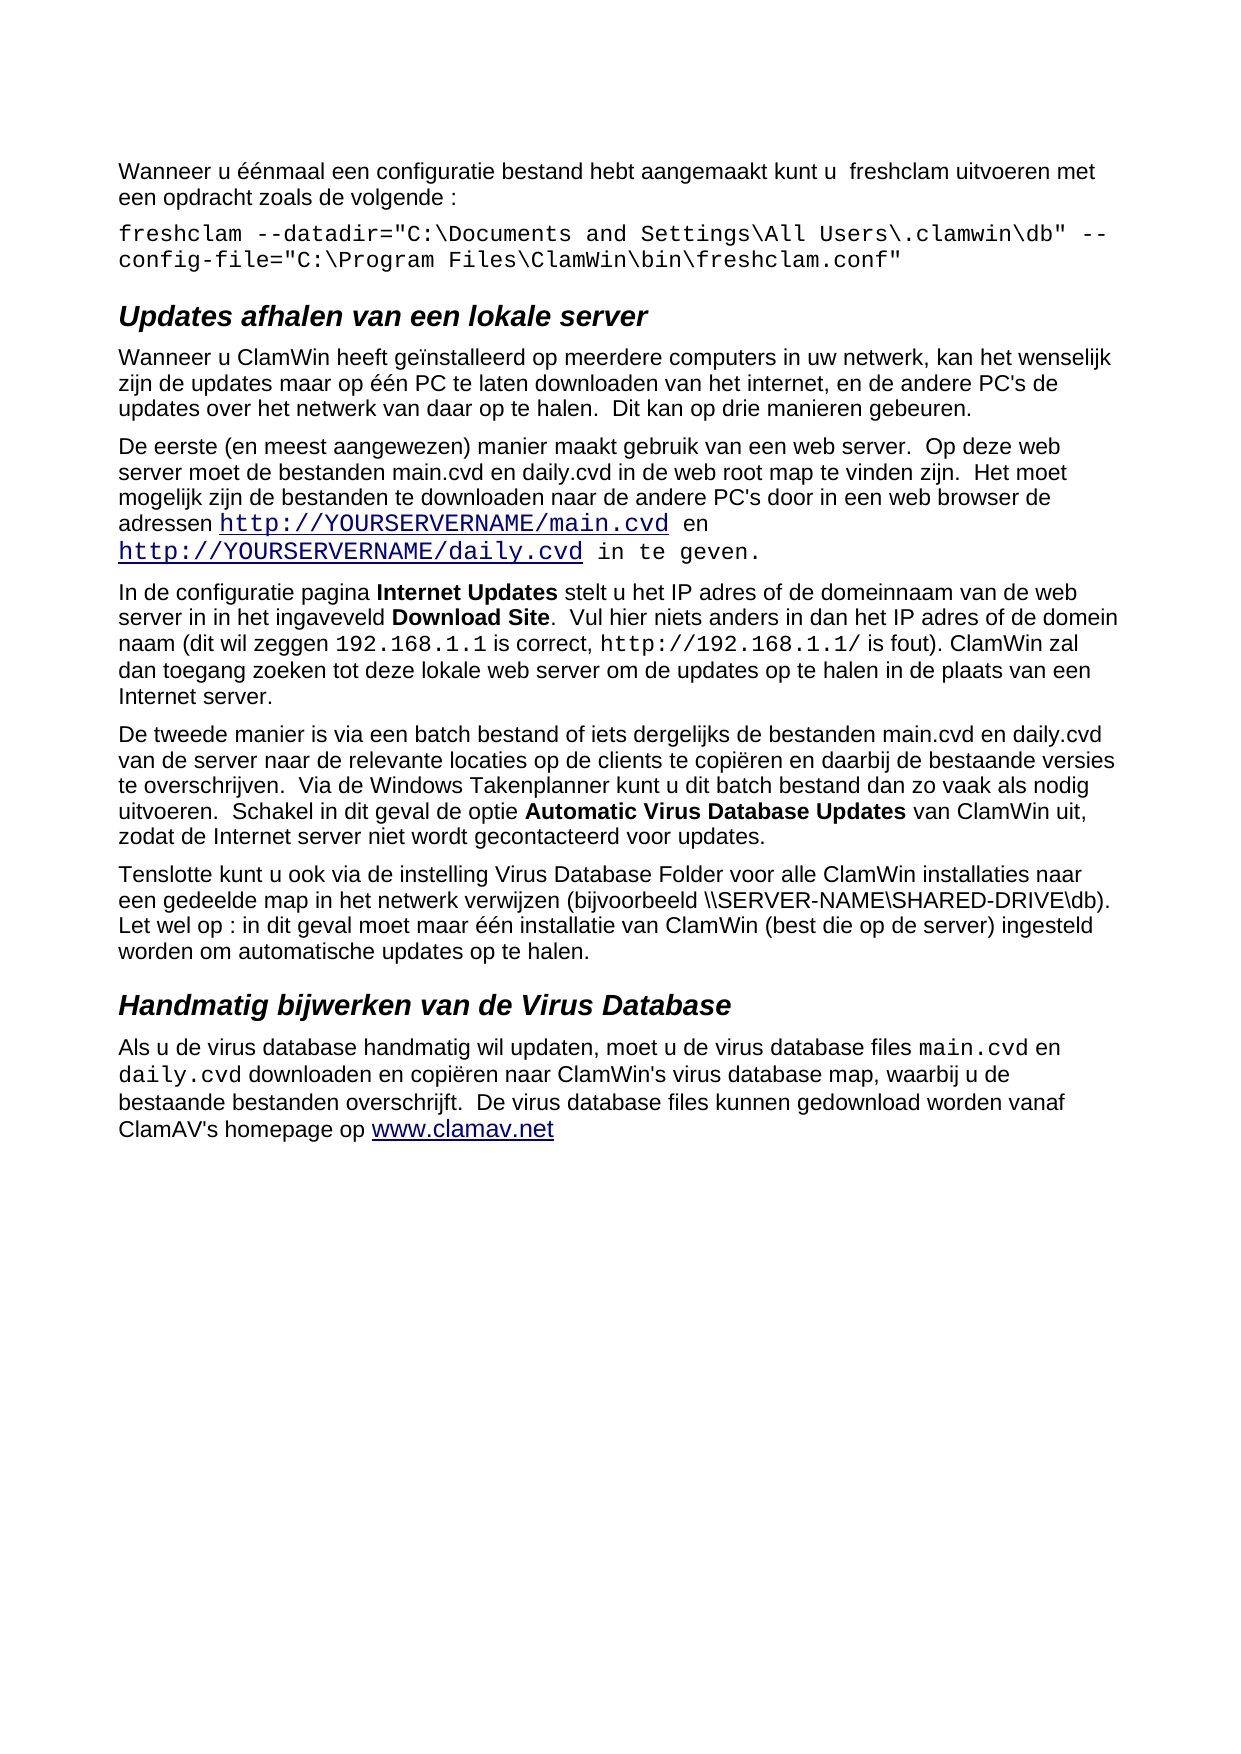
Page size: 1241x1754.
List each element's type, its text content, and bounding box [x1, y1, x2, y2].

text De tweede manier is via een batch bestand of iets dergelijks de bestanden main.cvd en daily.cvd van de server naar de relevante locaties op de clients te copiëren en daarbij de bestaande versies te overschrijven. Via de Windows Takenplanner kunt u dit batch bestand dan zo vaak als nodig uitvoeren. Schakel in dit geval de optie Automatic Virus Database Updates van ClamWin uit, zodat de Internet server niet wordt gecontacteerd voor updates. [118, 722, 1122, 849]
text Tenslotte kunt u ook via de instelling Virus Database Folder voor alle ClamWin installaties naar een gedeelde map in het netwerk verwijzen (bijvoorbeeld \\SERVER-NAME\SHARED-DRIVE\db). Let wel op : in dit geval moet maar één installatie van ClamWin (best die op de server) ingesteld worden om automatische updates op te halen. [118, 862, 1122, 964]
text freshclam --datadir="C:\Documents and Settings\All Users\.clamwin\db" --config-file="C:\Program Files\ClamWin\bin\freshclam.conf" [118, 222, 1122, 275]
text In de configuratie pagina Internet Updates stelt u het IP adres of de domeinnaam van de web server in in het ingaveveld Download Site. Vul hier niets anders in dan het IP adres of de domein naam (dit wil zeggen 192.168.1.1 is correct, http://192.168.1.1/ is fout). ClamWin zal dan toegang zoeken tot deze lokale web server om de updates op te halen in de plaats van een Internet server. [118, 579, 1122, 709]
text De eerste (en meest aangewezen) manier maakt gebruik van een web server. Op deze web server moet de bestanden main.cvd en daily.cvd in de web root map te vinden zijn. Het moet mogelijk zijn de bestanden te downloaden naar de andere PC's door in een web browser de adressen http://YOURSERVERNAME/main.cvd en http://YOURSERVERNAME/daily.cvd in te geven. [118, 434, 1122, 567]
subtitle Handmatig bijwerken van de Virus Database [118, 989, 1122, 1022]
text Wanneer u éénmaal een configuratie bestand hebt aangemaakt kunt u freshclam uitvoeren met een opdracht zoals de volgende : [118, 159, 1122, 210]
text Als u de virus database handmatig wil updaten, moet u de virus database files main.cvd en daily.cvd downloaden en copiëren naar ClamWin's virus database map, waarbij u de bestaande bestanden overschrijft. De virus database files kunnen gedownload worden vanaf ClamAV's homepage op www.clamav.net [118, 1034, 1122, 1143]
subtitle Updates afhalen van een lokale server [118, 300, 1122, 332]
text Wanneer u ClamWin heeft geïnstalleerd op meerdere computers in uw netwerk, kan het wenselijk zijn de updates maar op één PC te laten downloaden van het internet, en de andere PC's de updates over het netwerk van daar op te halen. Dit kan op drie manieren gebeuren. [118, 345, 1122, 421]
